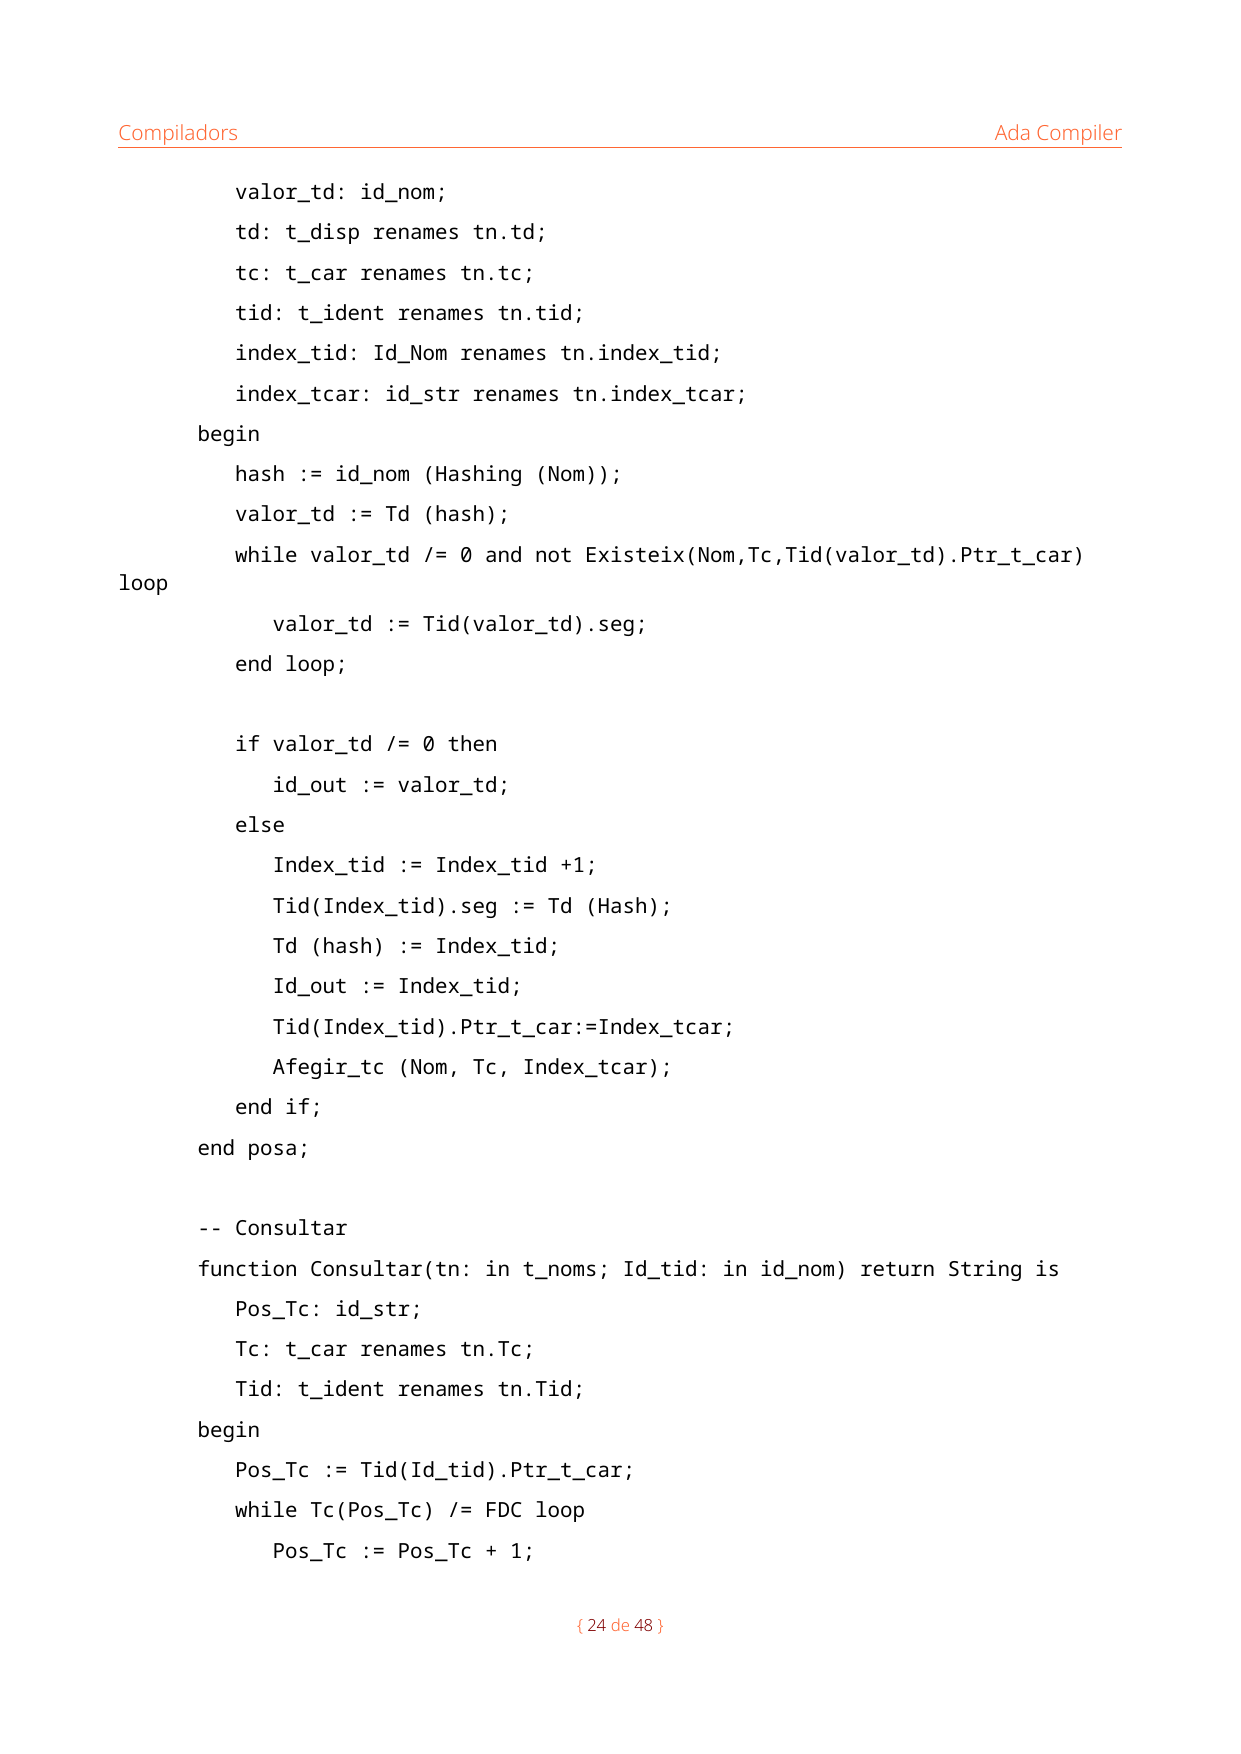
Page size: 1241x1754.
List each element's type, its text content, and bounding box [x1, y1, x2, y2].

text end loop; [118, 649, 1122, 677]
text tid: t_ident renames tn.tid; [118, 298, 1122, 326]
text valor_td := Tid(valor_td).seg; [118, 609, 1122, 637]
text index_tcar: id_str renames tn.index_tcar; [118, 379, 1122, 407]
text while valor_td /= 0 and not Existeix(Nom,Tc,Tid(valor_td).Ptr_t_car) loop [118, 540, 1122, 597]
text if valor_td /= 0 then [118, 729, 1122, 758]
text while Tc(Pos_Tc) /= FDC loop [118, 1496, 1122, 1524]
text Tid(Index_tid).seg := Td (Hash); [118, 891, 1122, 919]
text Tc: t_car renames tn.Tc; [118, 1334, 1122, 1363]
text tc: t_car renames tn.tc; [118, 258, 1122, 286]
text Afegir_tc (Nom, Tc, Index_tcar); [118, 1052, 1122, 1081]
text hash := id_nom (Hashing (Nom)); [118, 459, 1122, 488]
text Tid(Index_tid).Ptr_t_car:=Index_tcar; [118, 1012, 1122, 1040]
text valor_td: id_nom; [118, 177, 1122, 206]
text Id_out := Index_tid; [118, 971, 1122, 1000]
text index_tid: Id_Nom renames tn.index_tid; [118, 338, 1122, 367]
text begin [118, 1415, 1122, 1443]
text id_out := valor_td; [118, 770, 1122, 798]
text Index_tid := Index_tid +1; [118, 851, 1122, 879]
text valor_td := Td (hash); [118, 499, 1122, 528]
text Tid: t_ident renames tn.Tid; [118, 1374, 1122, 1403]
text Pos_Tc := Tid(Id_tid).Ptr_t_car; [118, 1455, 1122, 1484]
text end posa; [118, 1133, 1122, 1161]
text end if; [118, 1092, 1122, 1121]
text -- Consultar [118, 1213, 1122, 1242]
text begin [118, 419, 1122, 447]
text function Consultar(tn: in t_noms; Id_tid: in id_nom) return String is [118, 1254, 1122, 1282]
text td: t_disp renames tn.td; [118, 217, 1122, 246]
text Pos_Tc: id_str; [118, 1294, 1122, 1322]
text Pos_Tc := Pos_Tc + 1; [118, 1536, 1122, 1564]
text else [118, 810, 1122, 839]
text Td (hash) := Index_tid; [118, 931, 1122, 959]
